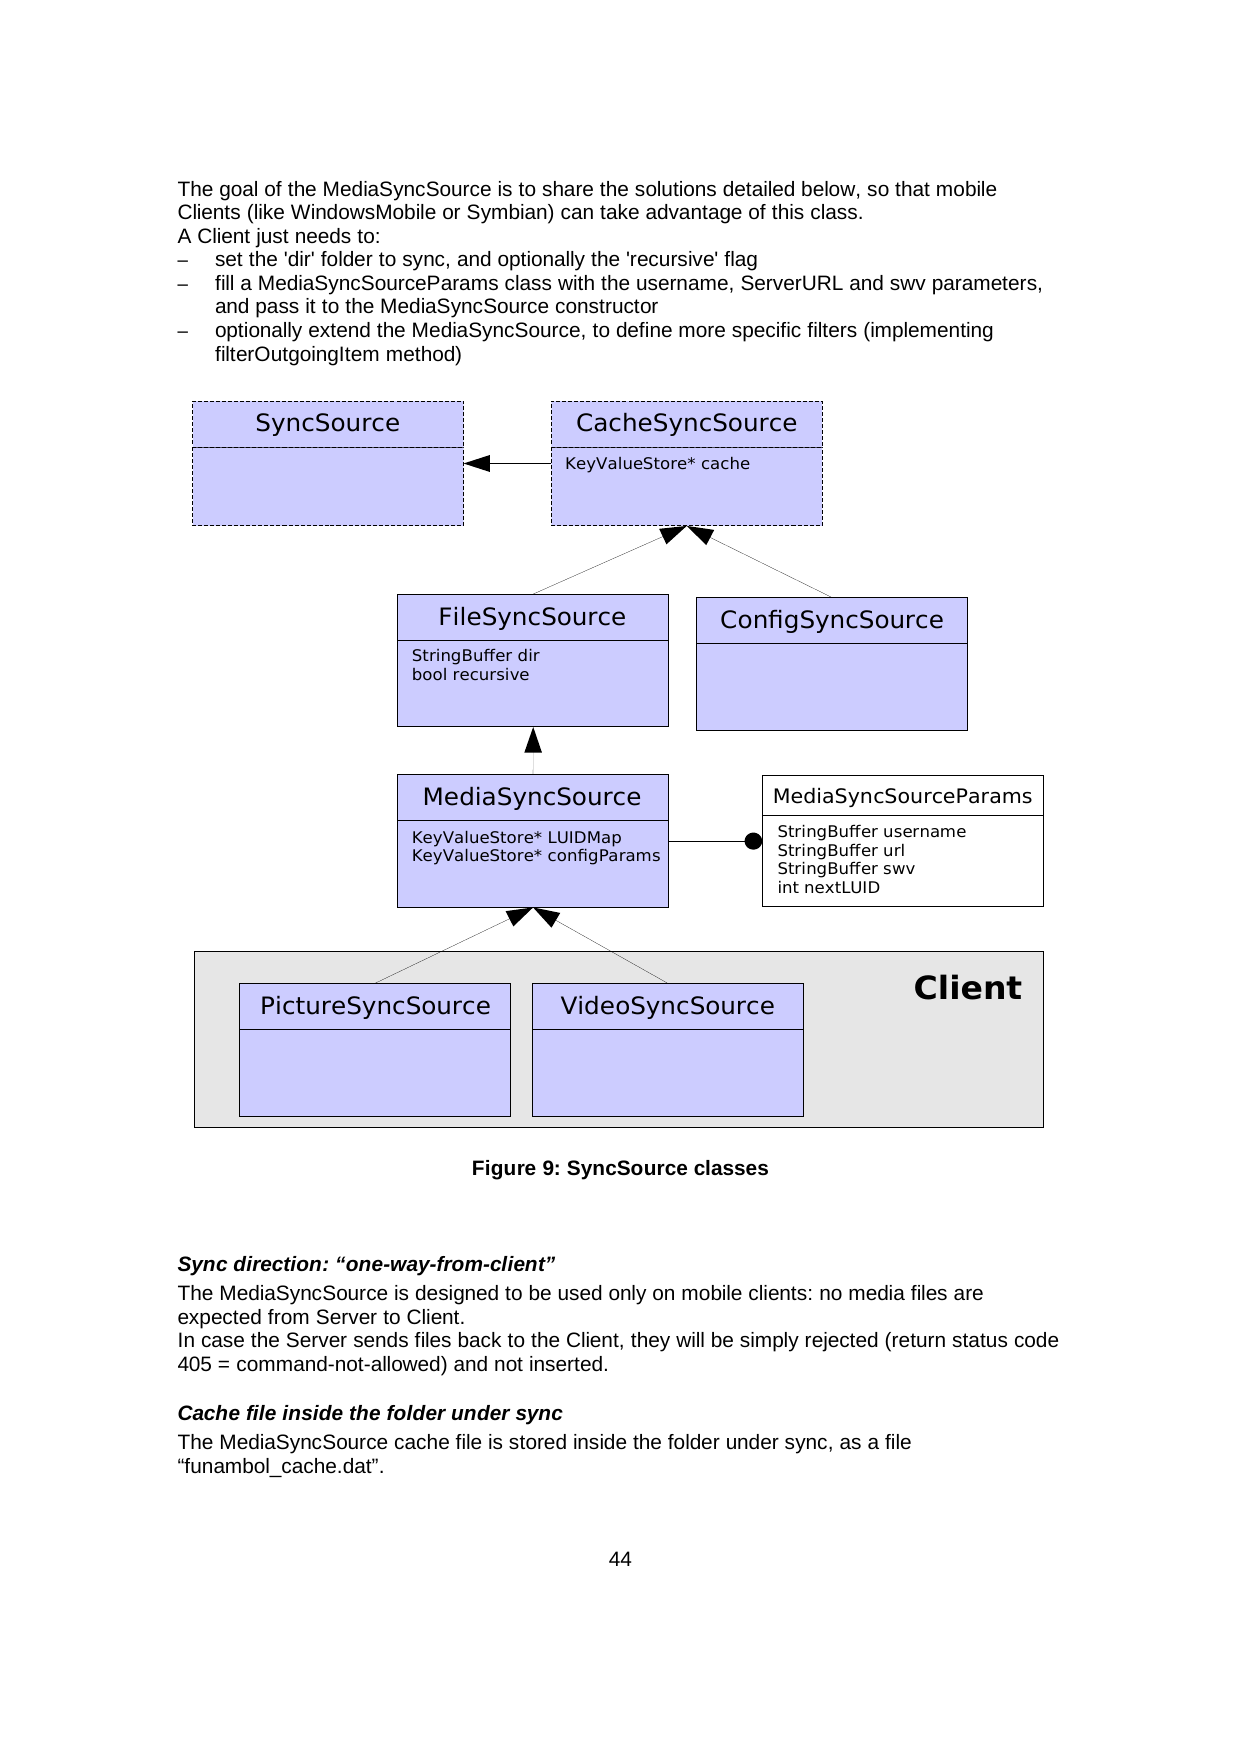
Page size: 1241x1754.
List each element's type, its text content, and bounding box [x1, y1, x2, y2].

text A Client just needs to: [177, 224, 1063, 248]
text The MediaSyncSource cache file is stored inside the folder under sync, as a file “funambol_cache.dat”. [177, 1431, 1063, 1478]
text In case the Server sends files back to the Client, they will be simply rejected (return status code 405 = command-not-allowed) and not inserted. [177, 1329, 1063, 1376]
subtitle Cache file inside the folder under sync [177, 1401, 1063, 1424]
list optionally extend the MediaSyncSource, to define more specific filters (implementing filterOutgoingItem method) [177, 318, 1063, 366]
list fill a MediaSyncSourceParams class with the username, ServerURL and swv parameters, and pass it to the MediaSyncSource constructor [177, 271, 1063, 318]
text Figure 9: SyncSource classes [179, 407, 1061, 1180]
list set the 'dir' folder to sync, and optionally the 'recursive' flag [177, 248, 1063, 271]
text The goal of the MediaSyncSource is to share the solutions detailed below, so that mobile Clients (like WindowsMobile or Symbian) can take advantage of this class. [177, 177, 1063, 224]
text The MediaSyncSource is designed to be used only on mobile clients: no media files are expected from Server to Client. [177, 1282, 1063, 1329]
subtitle Sync direction: “one-way-from-client” [177, 1252, 1063, 1276]
